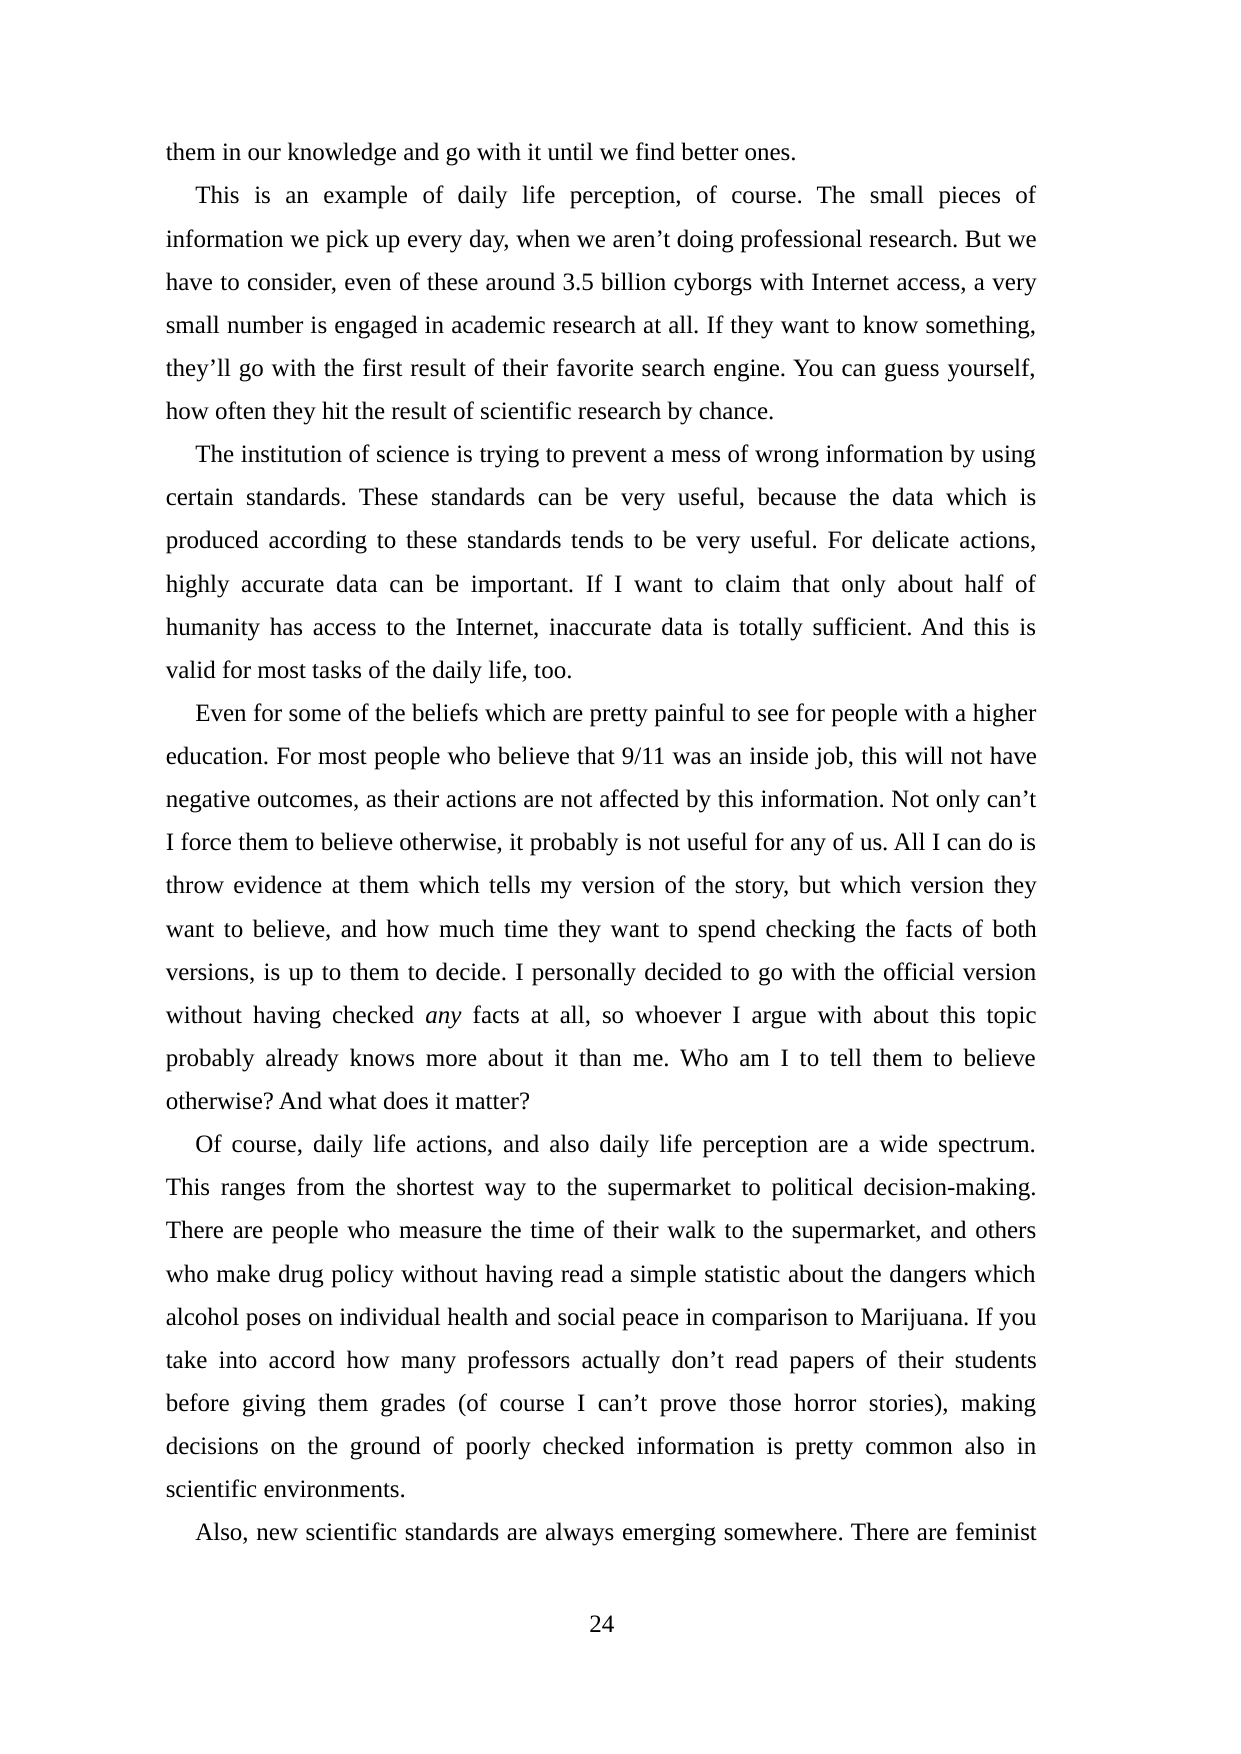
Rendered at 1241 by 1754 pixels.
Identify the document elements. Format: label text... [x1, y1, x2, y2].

text Even for some of the beliefs which are pretty painful to see for people with a higher education. For most people who believe that 9/11 was an inside job, this will not have negative outcomes, as their actions are not affected by this information. Not only can’t I force them to believe otherwise, it probably is not useful for any of us. All I can do is throw evidence at them which tells my version of the story, but which version they want to believe, and how much time they want to spend checking the facts of both versions, is up to them to decide. I personally decided to go with the official version without having checked any facts at all, so whoever I argue with about this topic probably already knows more about it than me. Who am I to tell them to believe otherwise? And what does it matter? [166, 698, 1037, 1115]
text This is an example of daily life perception, of course. The small pieces of information we pick up every day, when we aren’t doing professional research. But we have to consider, even of these around 3.5 billion cyborgs with Internet access, a very small number is engaged in academic research at all. If they want to know something, they’ll go with the first result of their favorite search engine. You can guess yourself, how often they hit the result of scientific research by chance. [166, 181, 1037, 425]
text them in our knowledge and go with it until we find better ones. [166, 137, 1037, 166]
text The institution of science is trying to prevent a mess of wrong information by using certain standards. These standards can be very useful, because the data which is produced according to these standards tends to be very useful. For delicate actions, highly accurate data can be important. If I want to claim that only about half of humanity has access to the Internet, inaccurate data is totally sufficient. And this is valid for most tasks of the daily life, too. [166, 439, 1037, 684]
text Of course, daily life actions, and also daily life perception are a wide spectrum. This ranges from the shortest way to the supermarket to political decision-making. There are people who measure the time of their walk to the supermarket, and others who make drug policy without having read a simple statistic about the dangers which alcohol poses on individual health and social peace in comparison to Marijuana. If you take into accord how many professors actually don’t read papers of their students before giving them grades (of course I can’t prove those horror stories), making decisions on the ground of poorly checked information is pretty common also in scientific environments. [166, 1129, 1037, 1503]
text Also, new scientific standards are always emerging somewhere. There are feminist [166, 1517, 1037, 1546]
